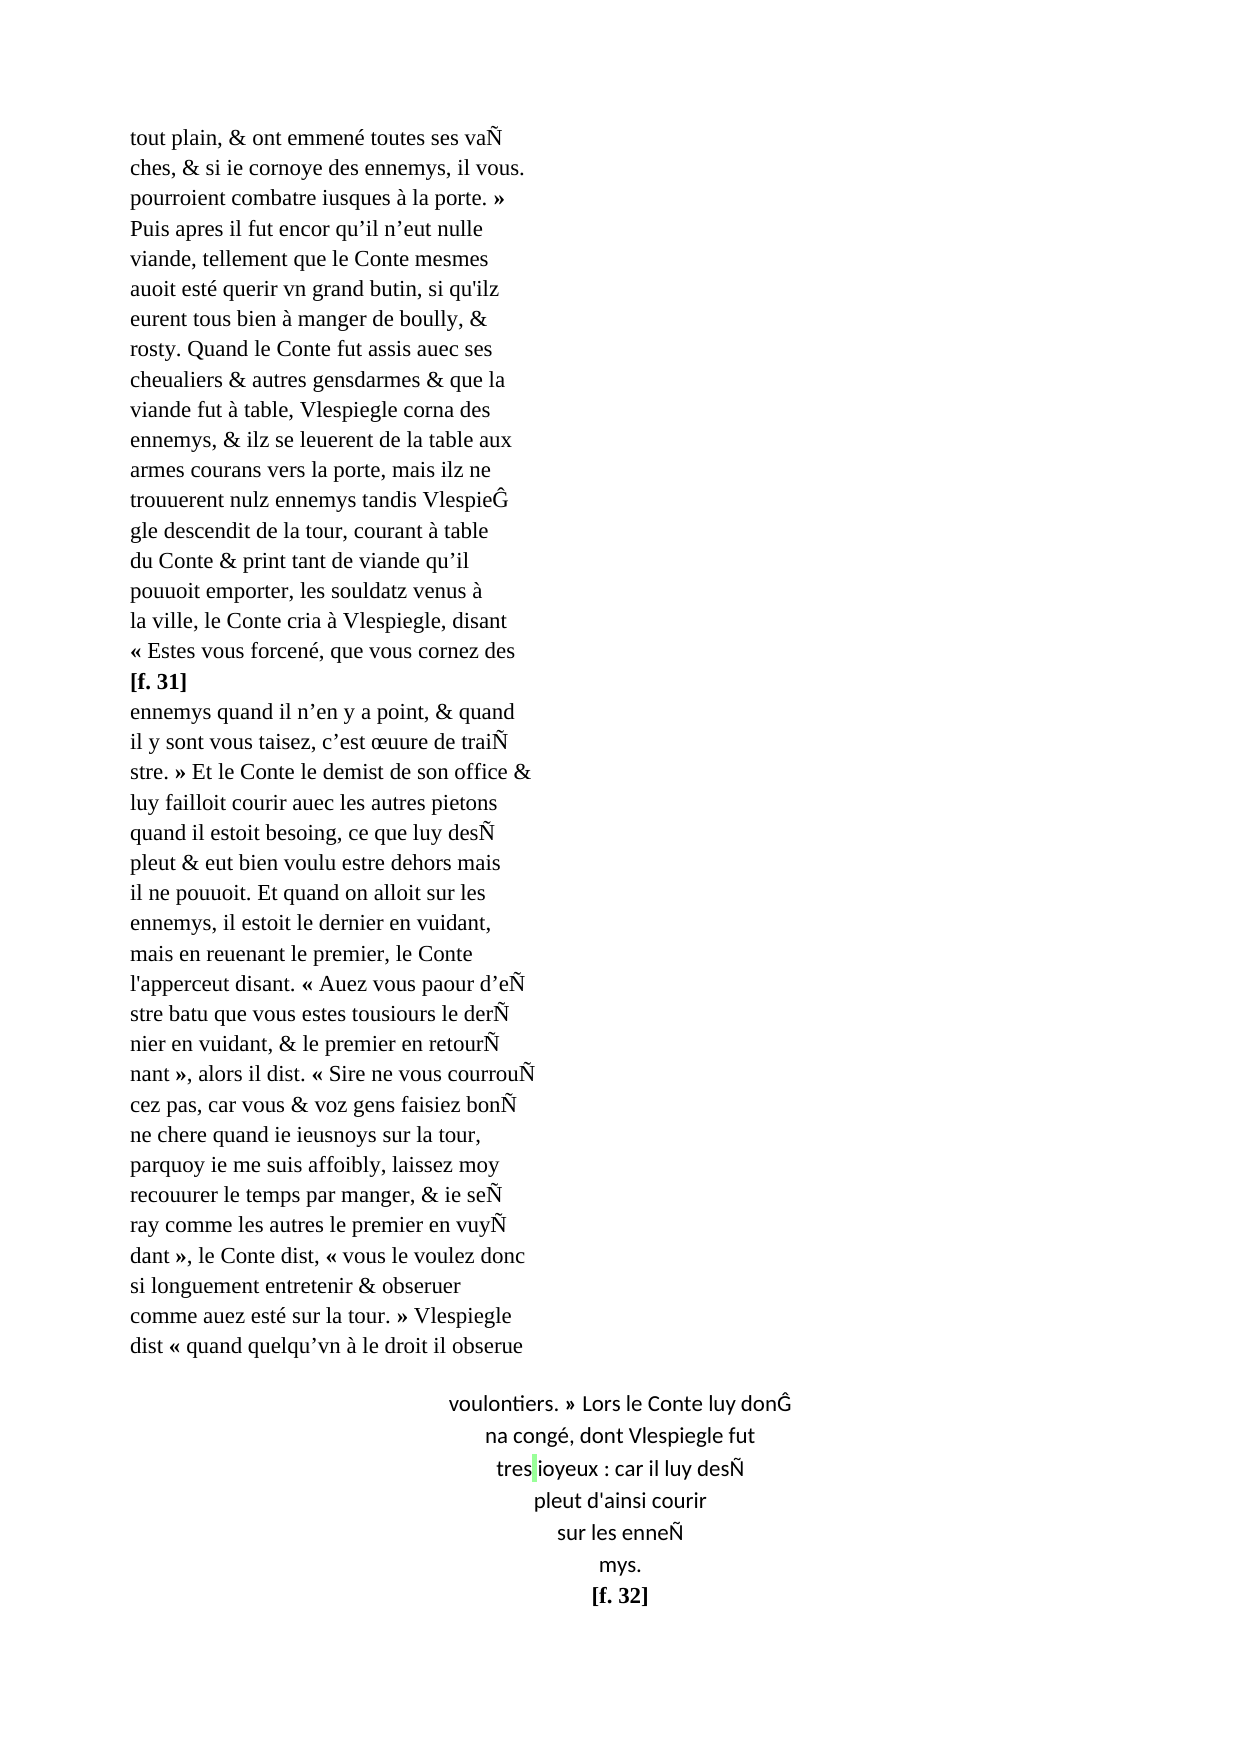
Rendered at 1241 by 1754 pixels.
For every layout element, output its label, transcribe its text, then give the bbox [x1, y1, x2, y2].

text voulontiers. » Lors le Conte luy donĜ na congé, dont Vlespiegle fut tres ioyeux : car il luy desÑ pleut d'ainsi courir sur les enneÑ mys. [f. 32] [118, 1389, 1122, 1608]
text tout plain, & ont emmené toutes ses vaÑ ches, & si ie cornoye des ennemys, il vous. pourroient combatre iusques à la porte. » Puis apres il fut encor qu’il n’eut nulle viande, tellement que le Conte mesmes auoit esté querir vn grand butin, si qu'ilz eurent tous bien à manger de boully, & rosty. Quand le Conte fut assis auec ses cheualiers & autres gensdarmes & que la viande fut à table, Vlespiegle corna des ennemys, & ilz se leuerent de la table aux armes courans vers la porte, mais ilz ne trouuerent nulz ennemys tandis VlespieĜ gle descendit de la tour, courant à table du Conte & print tant de viande qu’il pouuoit emporter, les souldatz venus à la ville, le Conte cria à Vlespiegle, disant « Estes vous forcené, que vous cornez des [f. 31] ennemys quand il n’en y a point, & quand il y sont vous taisez, c’est œuure de traiÑ stre. » Et le Conte le demist de son office & luy failloit courir auec les autres pietons quand il estoit besoing, ce que luy desÑ pleut & eut bien voulu estre dehors mais il ne pouuoit. Et quand on alloit sur les ennemys, il estoit le dernier en vuidant, mais en reuenant le premier, le Conte l'apperceut disant. « Auez vous paour d’eÑ stre batu que vous estes tousiours le derÑ nier en vuidant, & le premier en retourÑ nant », alors il dist. « Sire ne vous courrouÑ cez pas, car vous & voz gens faisiez bonÑ ne chere quand ie ieusnoys sur la tour, parquoy ie me suis affoibly, laissez moy recouurer le temps par manger, & ie seÑ ray comme les autres le premier en vuyÑ dant », le Conte dist, « vous le voulez donc si longuement entretenir & obseruer comme auez esté sur la tour. » Vlespiegle dist « quand quelqu’vn à le droit il obserue [118, 118, 1122, 1365]
